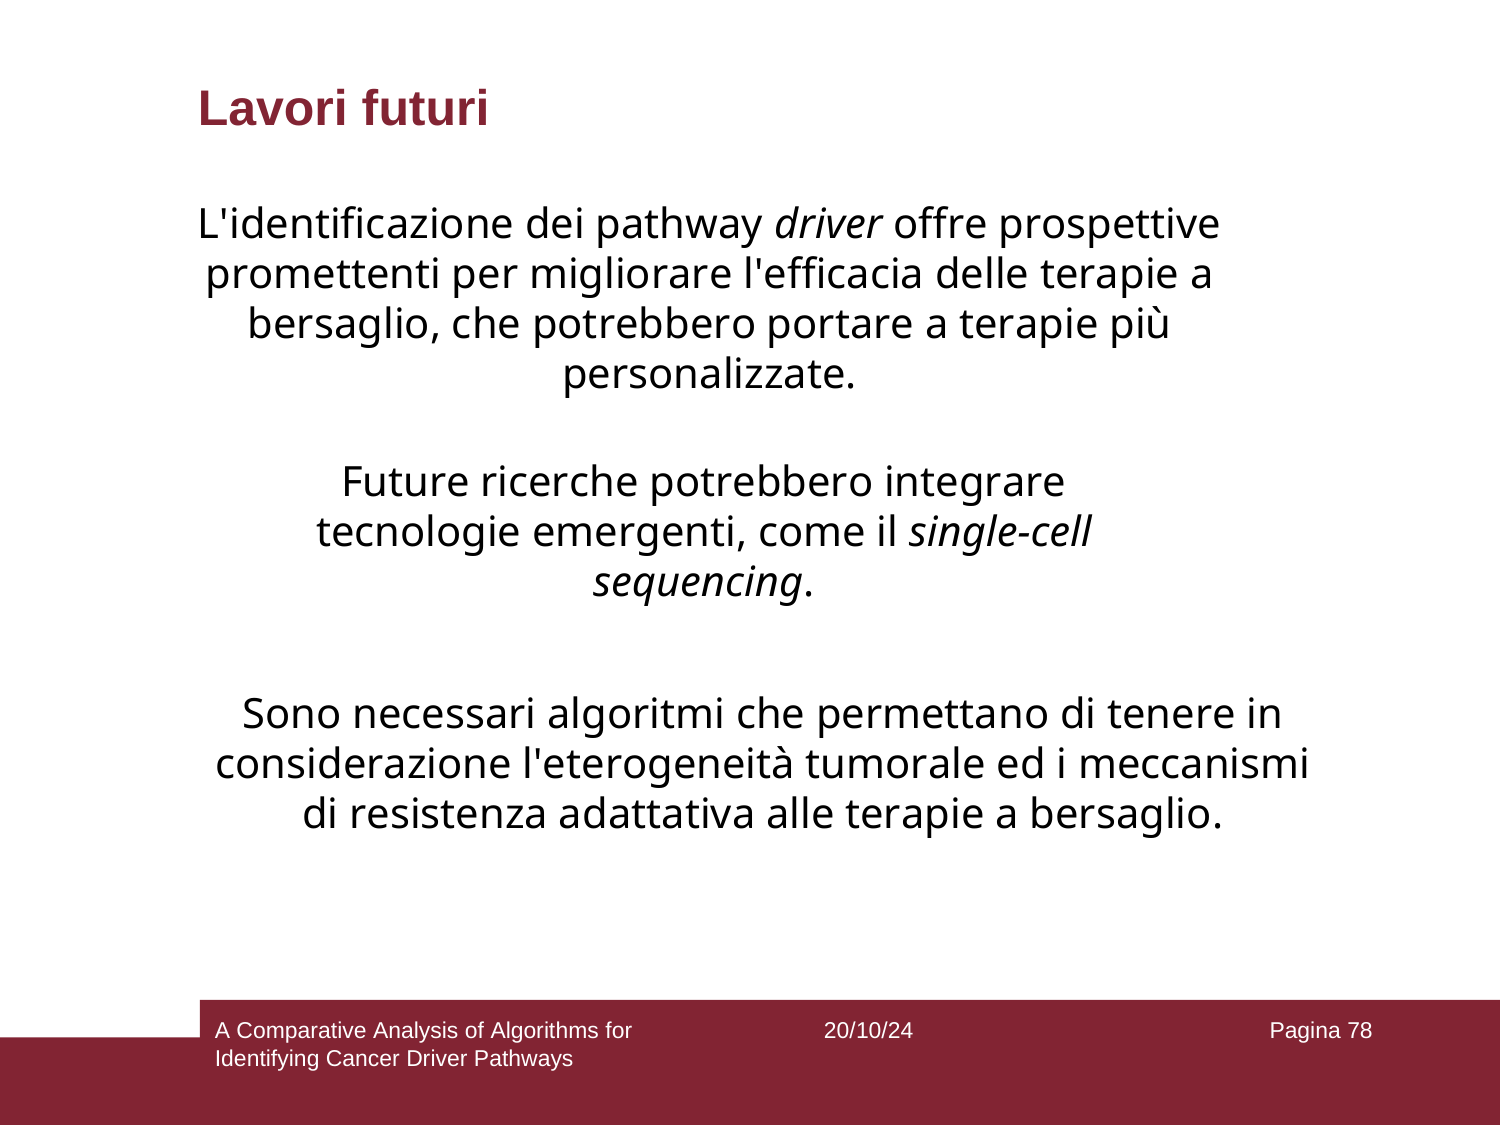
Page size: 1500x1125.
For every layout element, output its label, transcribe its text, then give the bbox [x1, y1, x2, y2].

text_box 20/10/24 [712, 1008, 1026, 1084]
text_box Sono necessari algoritmi che permettano di tenere in considerazione l'eterogeneità tumorale ed i meccanismi di resistenza adattativa alle terapie a bersaglio. [200, 679, 1328, 917]
text_box A Comparative Analysis of Algorithms for Identifying Cancer Driver Pathways [199, 1008, 676, 1084]
title Lavori futuri [183, 67, 1400, 150]
text_box L'identificazione dei pathway driver offre prospettive promettenti per migliorare l'efficacia delle terapie a bersaglio, che potrebbero portare a terapie più personalizzate. [183, 189, 1355, 373]
text_box Future ricerche potrebbero integrare tecnologie emergenti, come il single-cell sequencing. [301, 447, 1210, 580]
text_box Pagina <number> [1074, 1008, 1388, 1084]
